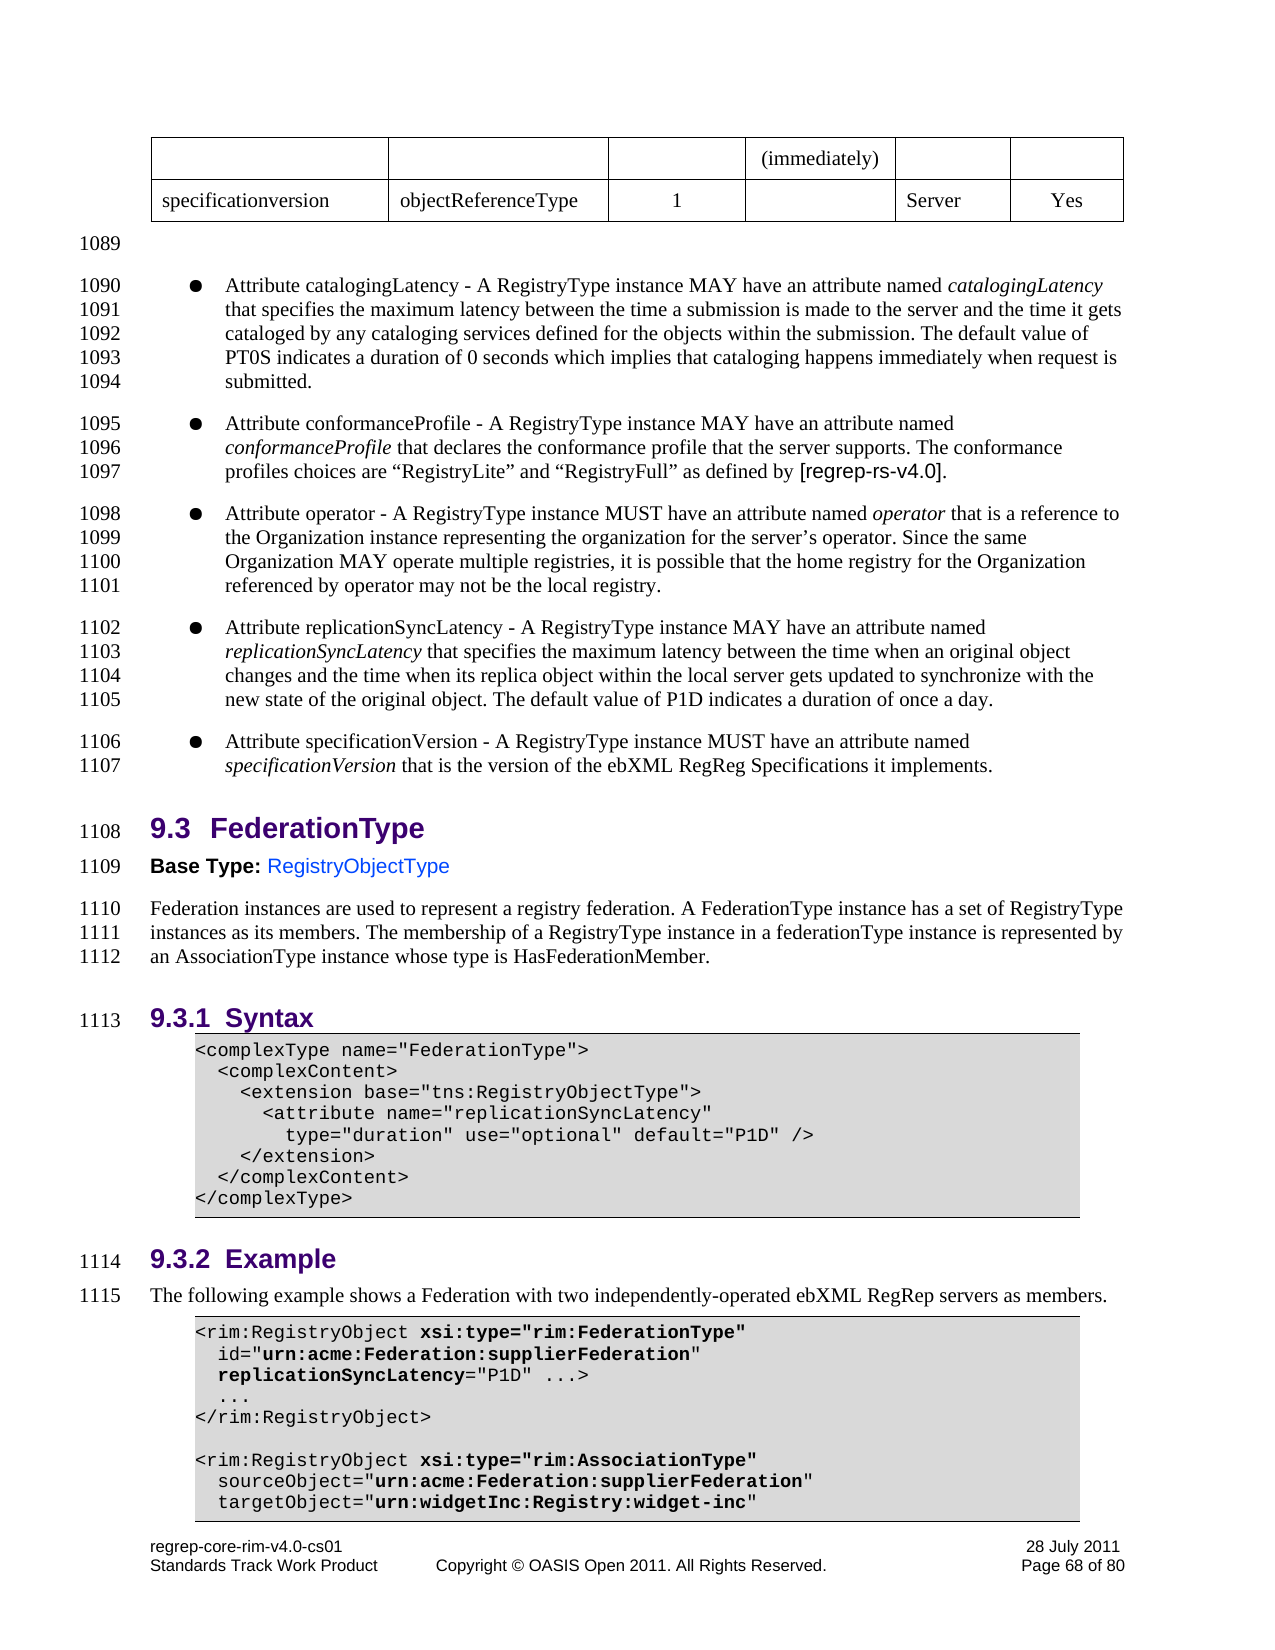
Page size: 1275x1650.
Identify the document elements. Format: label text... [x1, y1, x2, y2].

table_cell objectReferenceType [389, 180, 608, 221]
table_cell [1011, 138, 1123, 179]
table_cell specificationversion [152, 180, 388, 221]
list Attribute specificationVersion - A RegistryType instance MUST have an attribute named specificationVersion that is the version of the ebXML RegReg Specifications it implements. [187, 729, 1125, 777]
text targetObject="urn:widgetInc:Registry:widget-inc" [195, 1486, 1080, 1521]
list Attribute operator - A RegistryType instance MUST have an attribute named operator that is a reference to the Organization instance representing the organization for the server’s operator. Since the same Organization MAY operate multiple registries, it is possible that the home registry for the Organization referenced by operator may not be the local registry. [187, 501, 1125, 597]
text ... [195, 1380, 1080, 1401]
text <rim:RegistryObject xsi:type="rim:AssociationType" [195, 1443, 1080, 1465]
list Attribute conformanceProfile - A RegistryType instance MAY have an attribute named conformanceProfile that declares the conformance profile that the server supports. The conformance profiles choices are “RegistryLite” and “RegistryFull” as defined by [regrep-rs-v4.0]. [187, 411, 1125, 483]
table_cell 1 [609, 180, 745, 221]
text <attribute name="replicationSyncLatency" [195, 1097, 1080, 1118]
table_cell [389, 138, 608, 179]
list Attribute replicationSyncLatency - A RegistryType instance MAY have an attribute named replicationSyncLatency that specifies the maximum latency between the time when an original object changes and the time when its replica object within the local server gets updated to synchronize with the new state of the original object. The default value of P1D indicates a duration of once a day. [187, 615, 1125, 711]
table_cell [152, 138, 388, 179]
text <extension base="tns:RegistryObjectType"> [195, 1076, 1080, 1097]
table_cell Server [896, 180, 1010, 221]
text id="urn:acme:Federation:supplierFederation" [195, 1337, 1080, 1358]
list Attribute catalogingLatency - A RegistryType instance MAY have an attribute named catalogingLatency that specifies the maximum latency between the time a submission is made to the server and the time it gets cataloged by any cataloging services defined for the objects within the submission. The default value of PT0S indicates a duration of 0 seconds which implies that cataloging happens immediately when request is submitted. [187, 272, 1125, 393]
text The following example shows a Federation with two independently-operated ebXML RegRep servers as members. [150, 1283, 1125, 1307]
subtitle FederationType [150, 811, 1125, 845]
text </extension> [195, 1139, 1080, 1161]
text Federation instances are used to represent a registry federation. A FederationType instance has a set of RegistryType instances as its members. The membership of a RegistryType instance in a federationType instance is represented by an AssociationType instance whose type is HasFederationMember. [150, 896, 1125, 968]
text <complexType name="FederationType"> [195, 1034, 1080, 1054]
subtitle Syntax [150, 1002, 1125, 1033]
table_cell (immediately) [746, 138, 895, 179]
text </complexContent> [195, 1161, 1080, 1182]
table_cell [896, 138, 1010, 179]
table_cell [609, 138, 745, 179]
text sourceObject="urn:acme:Federation:supplierFederation" [195, 1465, 1080, 1486]
text Base Type: RegistryObjectType [150, 854, 1125, 878]
text </complexType> [195, 1182, 1080, 1217]
table_cell [746, 180, 895, 221]
text <complexContent> [195, 1054, 1080, 1076]
table_cell Yes [1011, 180, 1123, 221]
text </rim:RegistryObject> [195, 1401, 1080, 1422]
text <rim:RegistryObject xsi:type="rim:FederationType" [195, 1317, 1080, 1337]
subtitle Example [150, 1243, 1125, 1274]
text replicationSyncLatency="P1D" ...> [195, 1358, 1080, 1380]
text type="duration" use="optional" default="P1D" /> [195, 1118, 1080, 1139]
